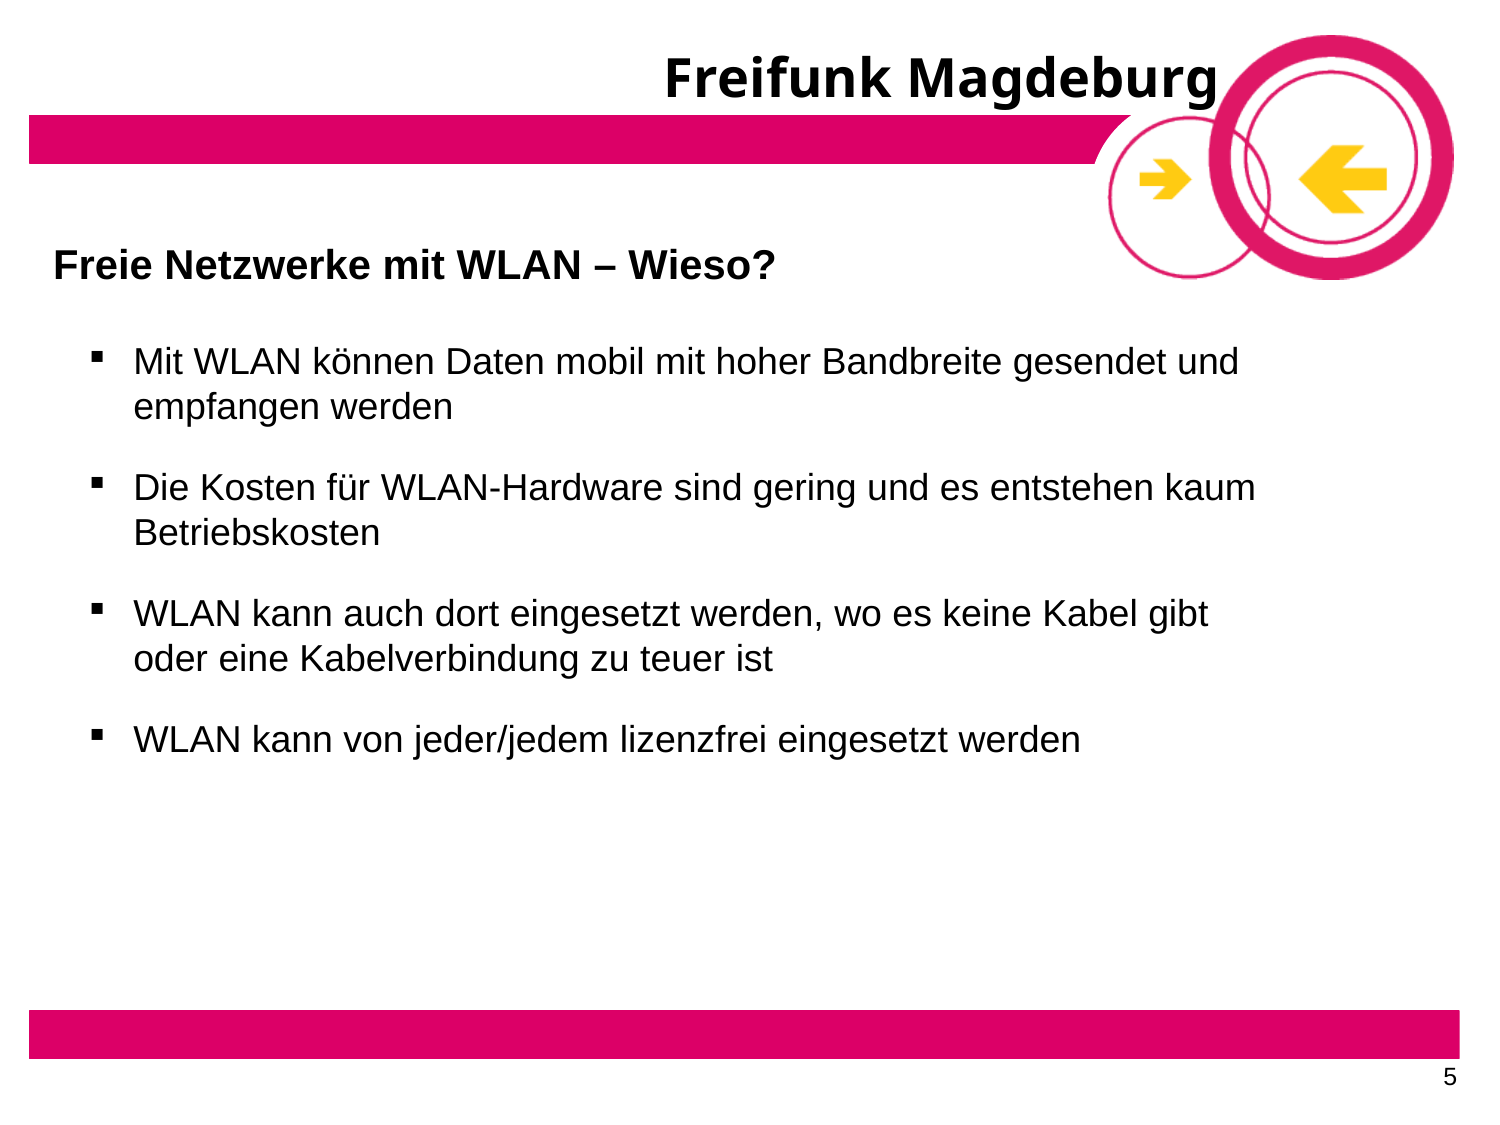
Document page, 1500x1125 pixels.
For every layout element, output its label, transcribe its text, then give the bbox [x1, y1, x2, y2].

picture [1107, 73, 1114, 91]
text_box Freie Netzwerke mit WLAN – Wieso? [53, 238, 1046, 313]
picture [1107, 35, 1454, 280]
text_box Mit WLAN können Daten mobil mit hoher Bandbreite gesendet und empfangen werden Die Kosten für WLAN-Hardware sind gering und es entstehen kaum Betriebskosten WLAN kann auch dort eingesetzt werden, wo es keine Kabel gibt oder eine Kabelverbindung zu teuer ist WLAN kann von jeder/jedem lizenzfrei eingesetzt werden [59, 337, 1288, 976]
